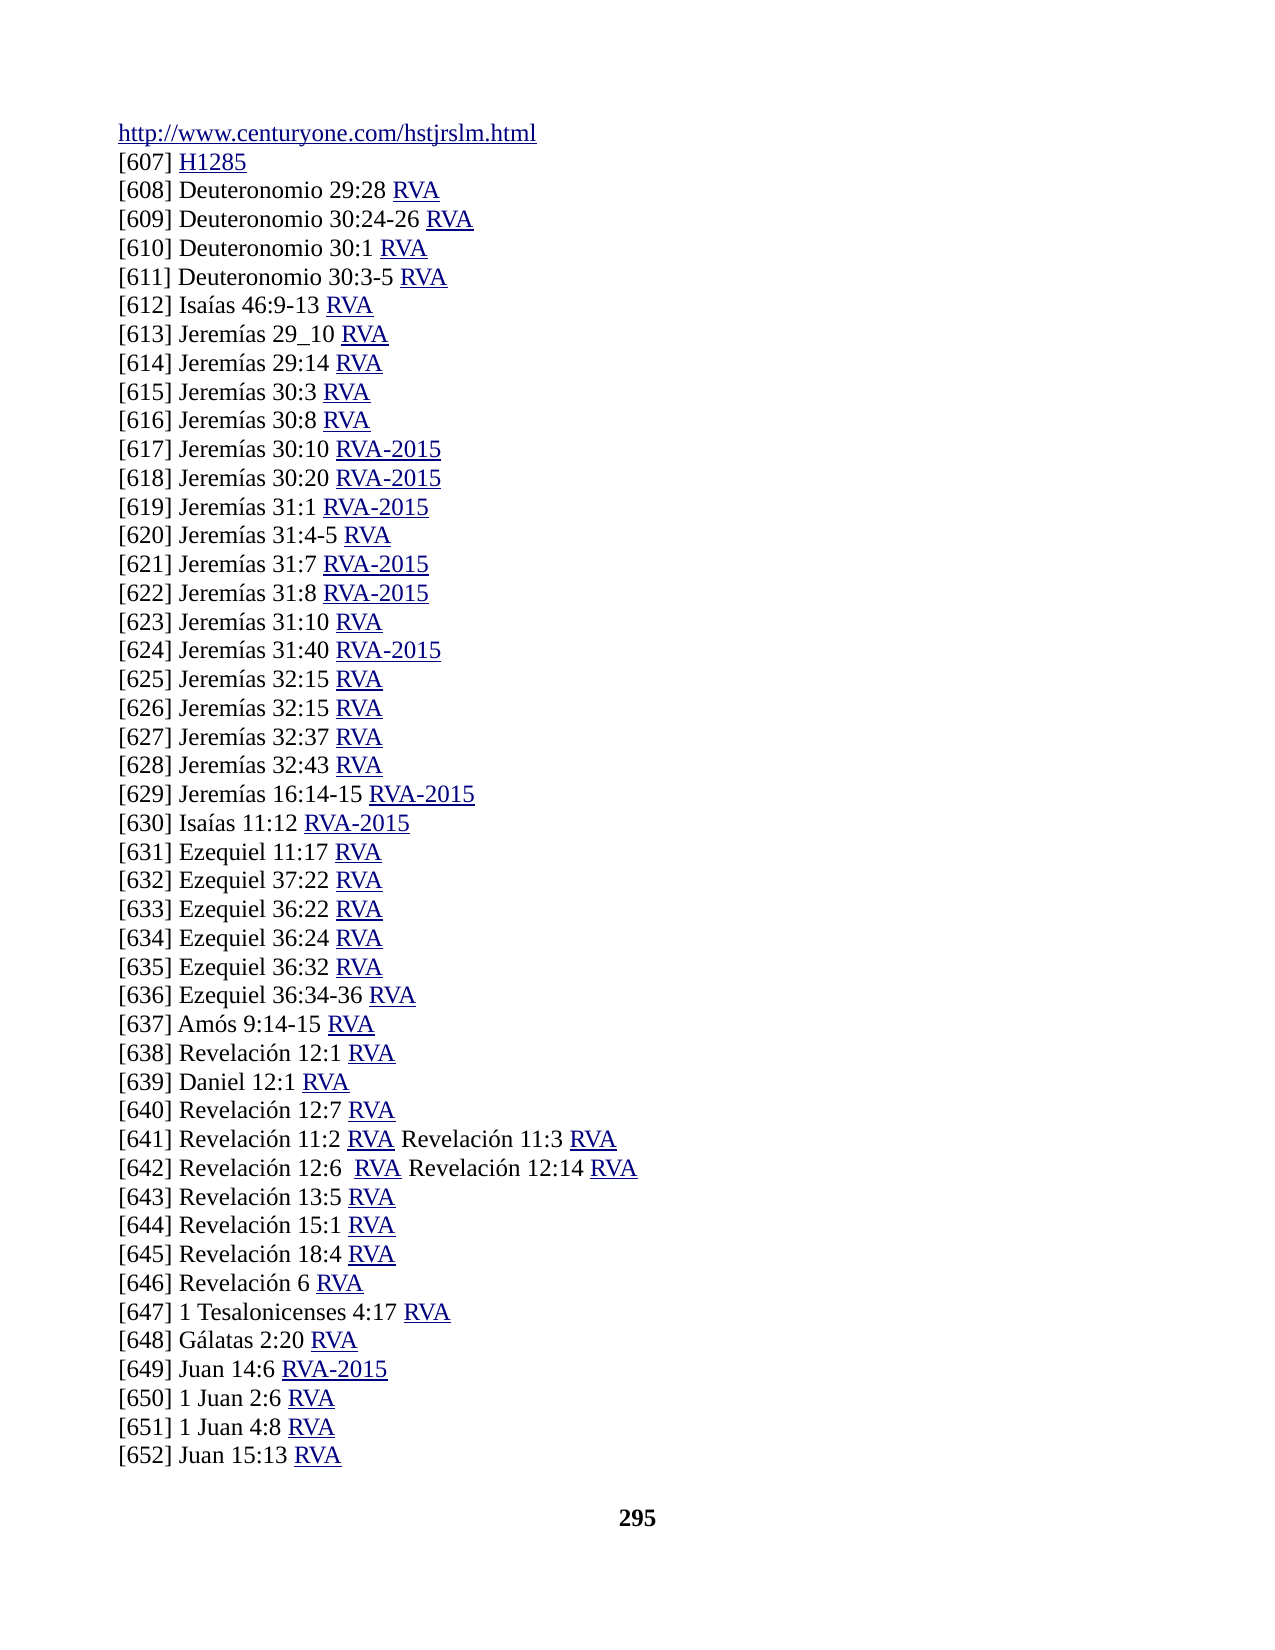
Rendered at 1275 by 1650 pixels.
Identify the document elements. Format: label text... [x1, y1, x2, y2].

text Jeremías 32:15 RVA [118, 664, 1157, 693]
text 1 Juan 2:6 RVA [118, 1383, 1157, 1412]
text Deuteronomio 29:28 RVA [118, 176, 1157, 204]
text Jeremías 32:37 RVA [118, 722, 1157, 751]
text Amós 9:14-15 RVA [118, 1009, 1157, 1038]
text Daniel 12:1 RVA [118, 1067, 1157, 1096]
text Revelación 15:1 RVA [118, 1211, 1157, 1239]
text Jeremías 31:10 RVA [118, 607, 1157, 636]
text Juan 15:13 RVA [118, 1441, 1157, 1469]
text Revelación 18:4 RVA [118, 1239, 1157, 1268]
text Jeremías 32:43 RVA [118, 751, 1157, 779]
text Ezequiel 36:22 RVA [118, 894, 1157, 923]
text Jeremías 31:7 RVA-2015 [118, 549, 1157, 578]
text H1285 [118, 147, 1157, 176]
text http://www.centuryone.com/hstjrslm.html [118, 118, 1157, 147]
text Ezequiel 36:34-36 RVA [118, 981, 1157, 1009]
text Revelación 12:7 RVA [118, 1096, 1157, 1124]
text Ezequiel 36:32 RVA [118, 952, 1157, 981]
text Jeremías 31:40 RVA-2015 [118, 636, 1157, 664]
text Ezequiel 11:17 RVA [118, 837, 1157, 866]
text Jeremías 30:3 RVA [118, 377, 1157, 406]
text Jeremías 32:15 RVA [118, 693, 1157, 722]
text Jeremías 31:1 RVA-2015 [118, 492, 1157, 521]
text Juan 14:6 RVA-2015 [118, 1354, 1157, 1383]
text Jeremías 30:20 RVA-2015 [118, 463, 1157, 492]
text Revelación 12:1 RVA [118, 1038, 1157, 1067]
text Deuteronomio 30:3-5 RVA [118, 262, 1157, 291]
text Jeremías 29_10 RVA [118, 319, 1157, 348]
text Deuteronomio 30:24-26 RVA [118, 204, 1157, 233]
text Isaías 46:9-13 RVA [118, 291, 1157, 319]
text Revelación 6 RVA [118, 1268, 1157, 1297]
text Revelación 13:5 RVA [118, 1182, 1157, 1211]
text Jeremías 30:8 RVA [118, 406, 1157, 434]
text Jeremías 31:8 RVA-2015 [118, 578, 1157, 607]
text Jeremías 31:4-5 RVA [118, 521, 1157, 549]
text Isaías 11:12 RVA-2015 [118, 808, 1157, 837]
text Ezequiel 37:22 RVA [118, 866, 1157, 894]
text Jeremías 16:14-15 RVA-2015 [118, 779, 1157, 808]
text 1 Juan 4:8 RVA [118, 1412, 1157, 1441]
text Ezequiel 36:24 RVA [118, 923, 1157, 952]
text Gálatas 2:20 RVA [118, 1326, 1157, 1354]
text 1 Tesalonicenses 4:17 RVA [118, 1297, 1157, 1326]
text Jeremías 30:10 RVA-2015 [118, 434, 1157, 463]
text Deuteronomio 30:1 RVA [118, 233, 1157, 262]
text Revelación 12:6 RVA Revelación 12:14 RVA [118, 1153, 1157, 1182]
text Jeremías 29:14 RVA [118, 348, 1157, 377]
text Revelación 11:2 RVA Revelación 11:3 RVA [118, 1124, 1157, 1153]
